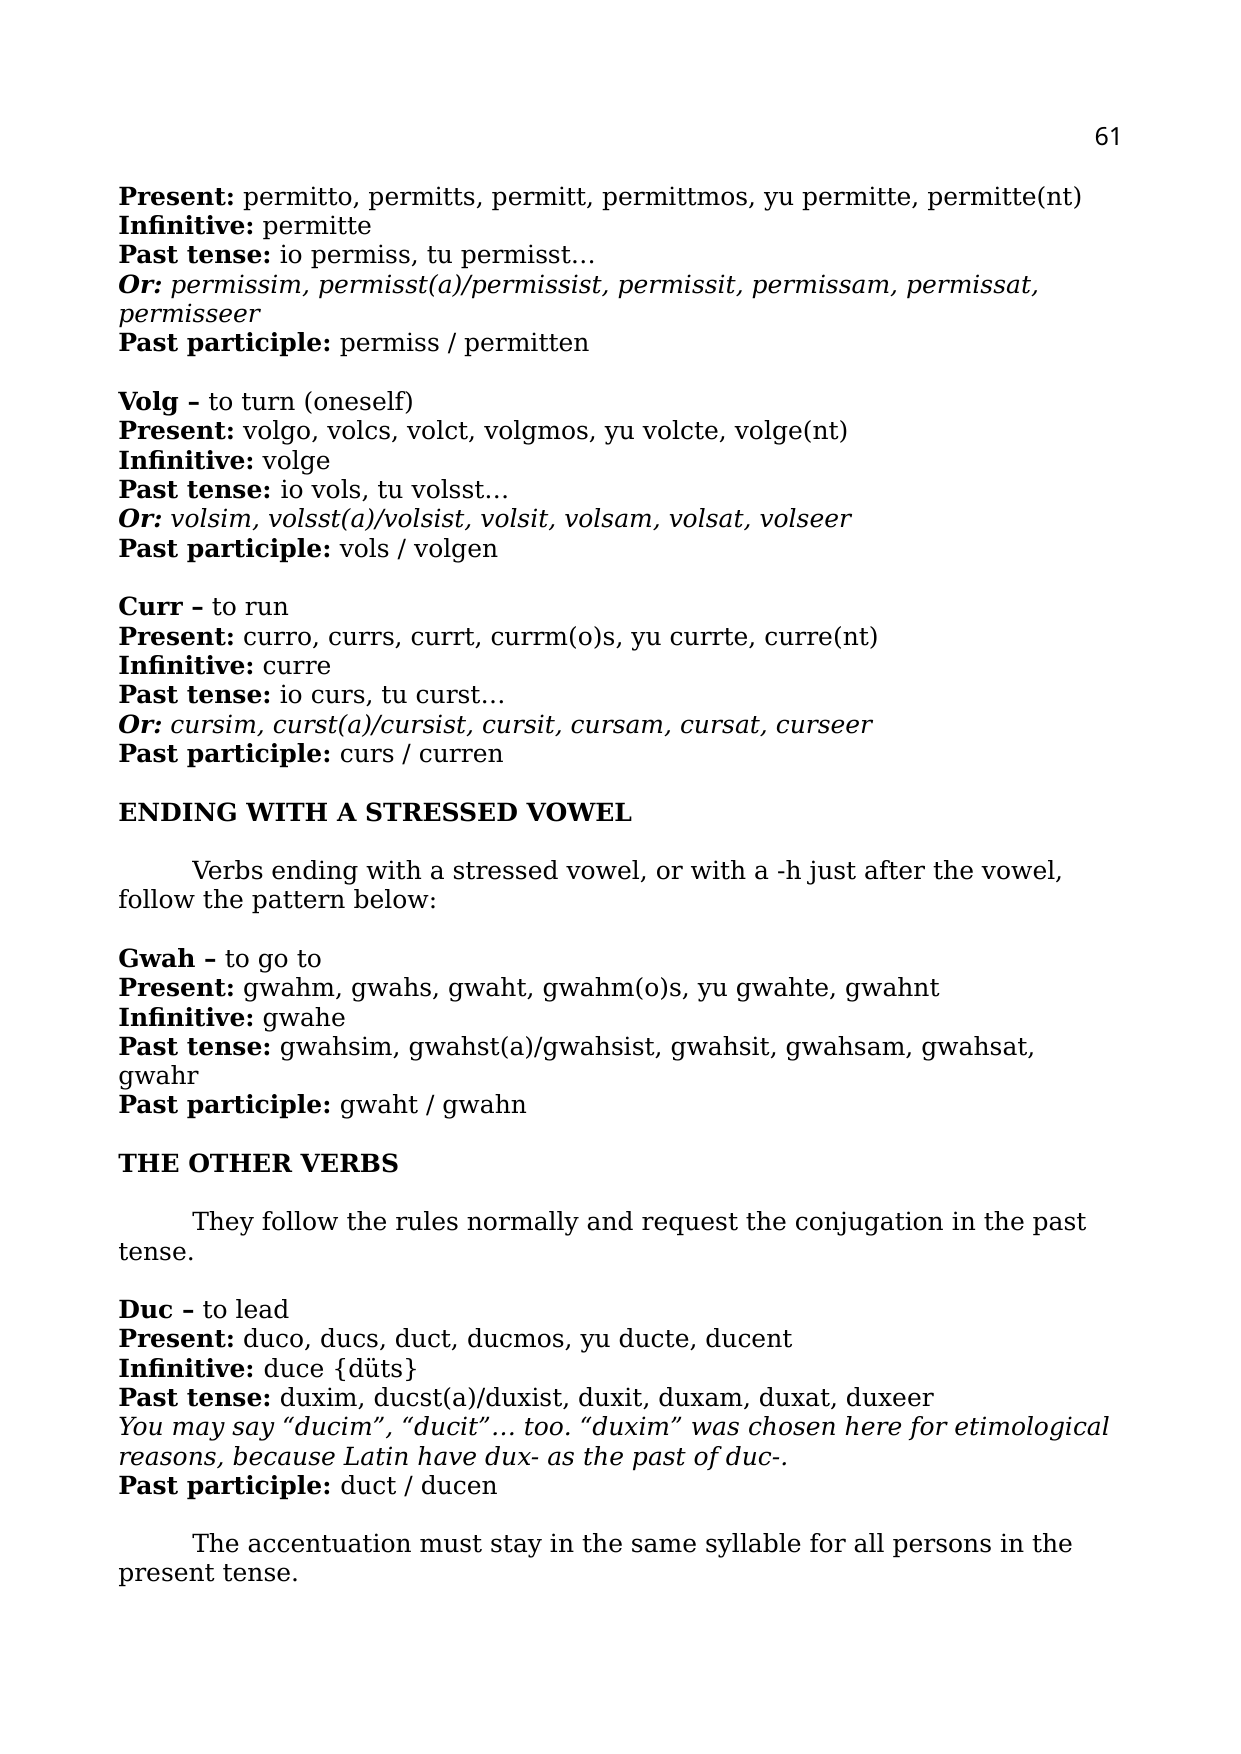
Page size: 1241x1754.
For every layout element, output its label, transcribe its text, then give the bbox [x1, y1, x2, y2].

text Infinitive: duce {düts} [118, 1354, 1123, 1383]
text Past tense: io vols, tu volsst… [118, 475, 1123, 504]
text Past participle: duct / ducen [118, 1471, 1123, 1500]
text The accentuation must stay in the same syllable for all persons in the present tense. [118, 1529, 1123, 1588]
text Or: permissim, permisst(a)/permissist, permissit, permissam, permissat, permisseer [118, 270, 1123, 328]
text Past tense: duxim, ducst(a)/duxist, duxit, duxam, duxat, duxeer [118, 1383, 1123, 1412]
text Or: cursim, curst(a)/cursist, cursit, cursam, cursat, curseer [118, 710, 1123, 739]
text Volg – to turn (oneself) [118, 387, 1123, 416]
text Present: gwahm, gwahs, gwaht, gwahm(o)s, yu gwahte, gwahnt [118, 973, 1123, 1002]
text Present: curro, currs, currt, currm(o)s, yu currte, curre(nt) [118, 622, 1123, 651]
text Infinitive: volge [118, 446, 1123, 475]
subtitle THE OTHER VERBS [118, 1149, 1123, 1178]
text They follow the rules normally and request the conjugation in the past tense. [118, 1207, 1123, 1266]
text Past tense: io curs, tu curst… [118, 680, 1123, 710]
text Infinitive: permitte [118, 211, 1123, 240]
text Past participle: gwaht / gwahn [118, 1090, 1123, 1120]
text Present: volgo, volcs, volct, volgmos, yu volcte, volge(nt) [118, 416, 1123, 446]
text Past tense: io permiss, tu permisst… [118, 240, 1123, 270]
text Present: permitto, permitts, permitt, permittmos, yu permitte, permitte(nt) [118, 182, 1123, 211]
text Verbs ending with a stressed vowel, or with a -h just after the vowel, follow the pattern below: [118, 856, 1123, 914]
text Infinitive: curre [118, 651, 1123, 680]
text Past participle: curs / curren [118, 739, 1123, 768]
text Past participle: permiss / permitten [118, 328, 1123, 358]
text Past participle: vols / volgen [118, 534, 1123, 563]
text You may say “ducim”, “ducit”… too. “duxim” was chosen here for etimological reasons, because Latin have dux- as the past of duc-. [118, 1412, 1123, 1471]
text Duc – to lead [118, 1295, 1123, 1324]
text Infinitive: gwahe [118, 1002, 1123, 1032]
text Past tense: gwahsim, gwahst(a)/gwahsist, gwahsit, gwahsam, gwahsat, gwahr [118, 1032, 1123, 1090]
subtitle ENDING WITH A STRESSED VOWEL [118, 798, 1123, 827]
text Present: duco, ducs, duct, ducmos, yu ducte, ducent [118, 1324, 1123, 1354]
text Or: volsim, volsst(a)/volsist, volsit, volsam, volsat, volseer [118, 504, 1123, 534]
text Curr – to run [118, 592, 1123, 622]
text Gwah – to go to [118, 944, 1123, 973]
